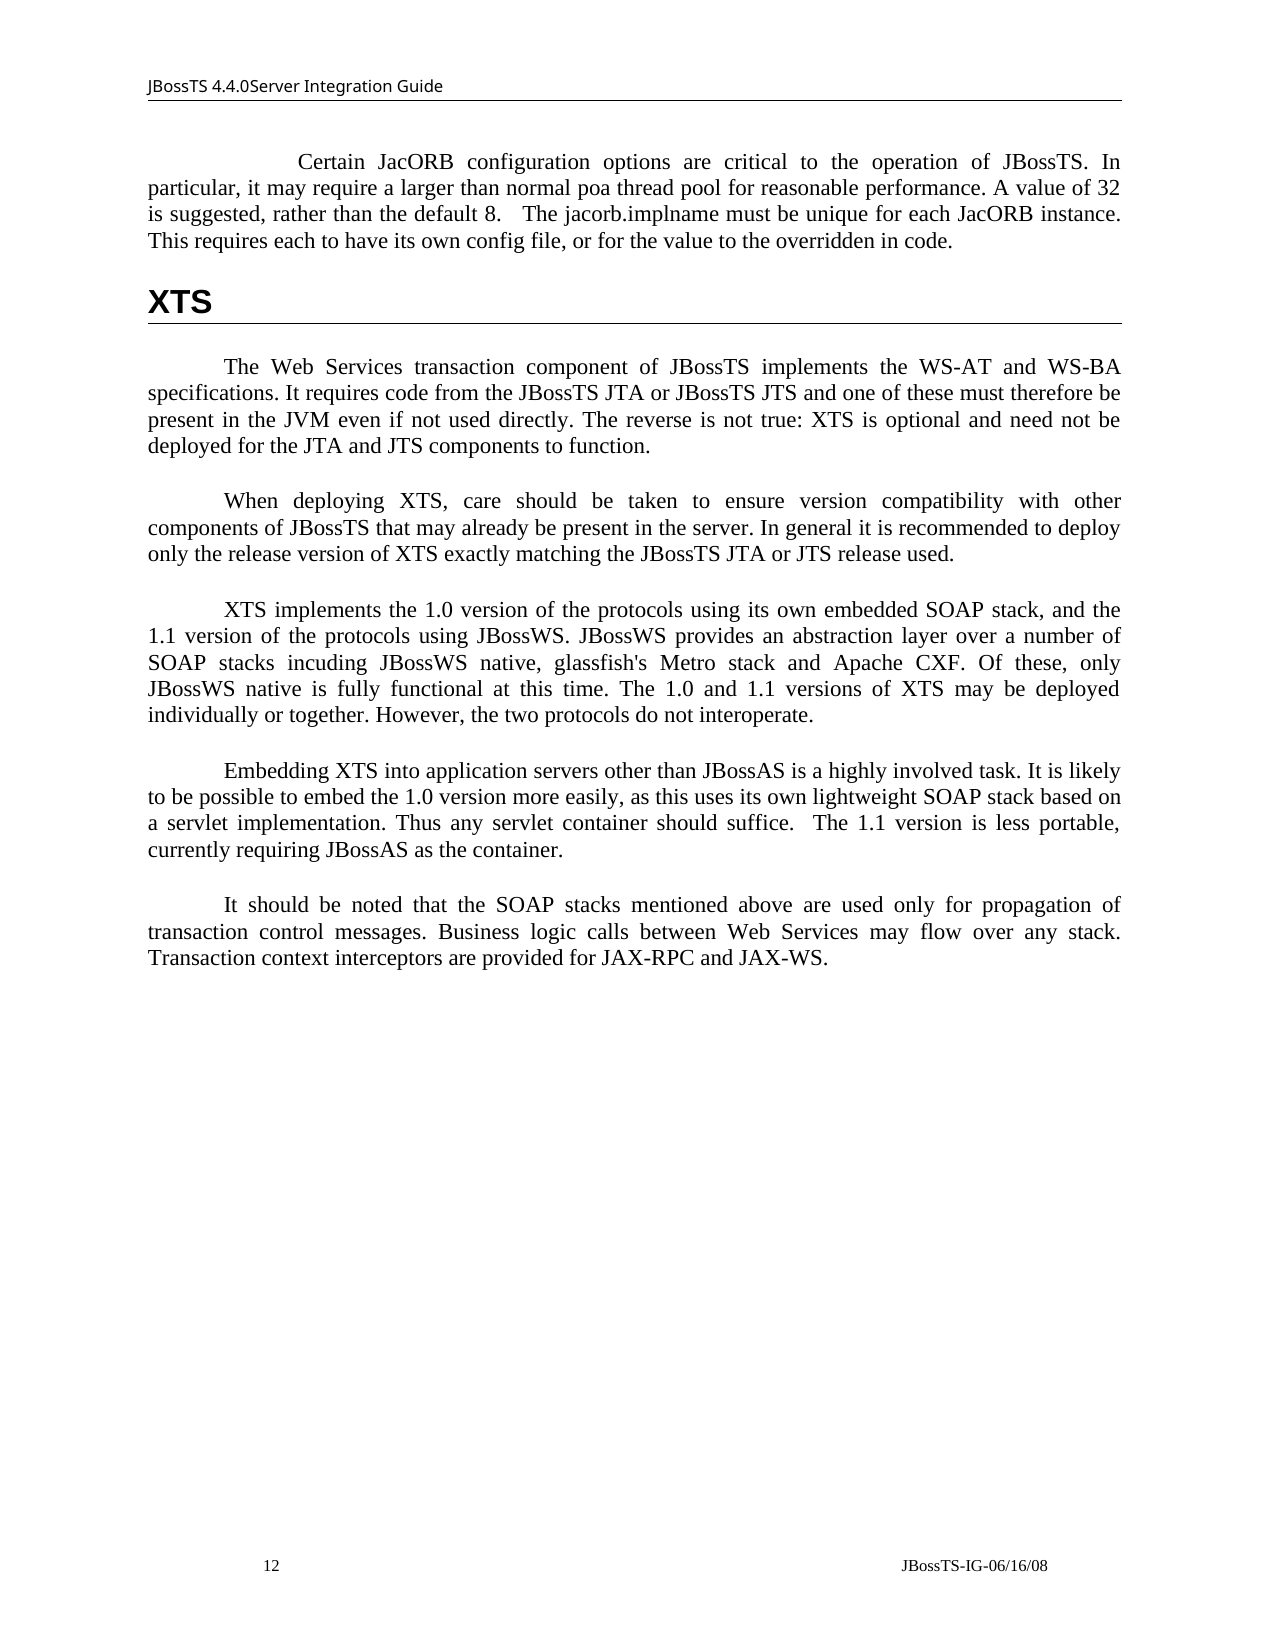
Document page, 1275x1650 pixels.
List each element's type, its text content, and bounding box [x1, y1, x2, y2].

text The Web Services transaction component of JBossTS implements the WS-AT and WS-BA specifications. It requires code from the JBossTS JTA or JBossTS JTS and one of these must therefore be present in the JVM even if not used directly. The reverse is not true: XTS is optional and need not be deployed for the JTA and JTS components to function. [148, 353, 1122, 458]
text Embedding XTS into application servers other than JBossAS is a highly involved task. It is likely to be possible to embed the 1.0 version more easily, as this uses its own lightweight SOAP stack based on a servlet implementation. Thus any servlet container should suffice. The 1.1 version is less portable, currently requiring JBossAS as the container. [148, 757, 1122, 862]
text XTS implements the 1.0 version of the protocols using its own embedded SOAP stack, and the 1.1 version of the protocols using JBossWS. JBossWS provides an abstraction layer over a number of SOAP stacks incuding JBossWS native, glassfish's Metro stack and Apache CXF. Of these, only JBossWS native is fully functional at this time. The 1.0 and 1.1 versions of XTS may be deployed individually or together. However, the two protocols do not interoperate. [148, 596, 1122, 728]
text Certain JacORB configuration options are critical to the operation of JBossTS. In particular, it may require a larger than normal poa thread pool for reasonable performance. A value of 32 is suggested, rather than the default 8. The jacorb.implname must be unique for each JacORB instance. This requires each to have its own config file, or for the value to the overridden in code. [148, 148, 1122, 253]
subtitle XTS [148, 282, 1122, 323]
text It should be noted that the SOAP stacks mentioned above are used only for propagation of transaction control messages. Business logic calls between Web Services may flow over any stack. Transaction context interceptors are provided for JAX-RPC and JAX-WS. [148, 891, 1122, 970]
text When deploying XTS, care should be taken to ensure version compatibility with other components of JBossTS that may already be present in the server. In general it is recommended to deploy only the release version of XTS exactly matching the JBossTS JTA or JTS release used. [148, 488, 1122, 567]
